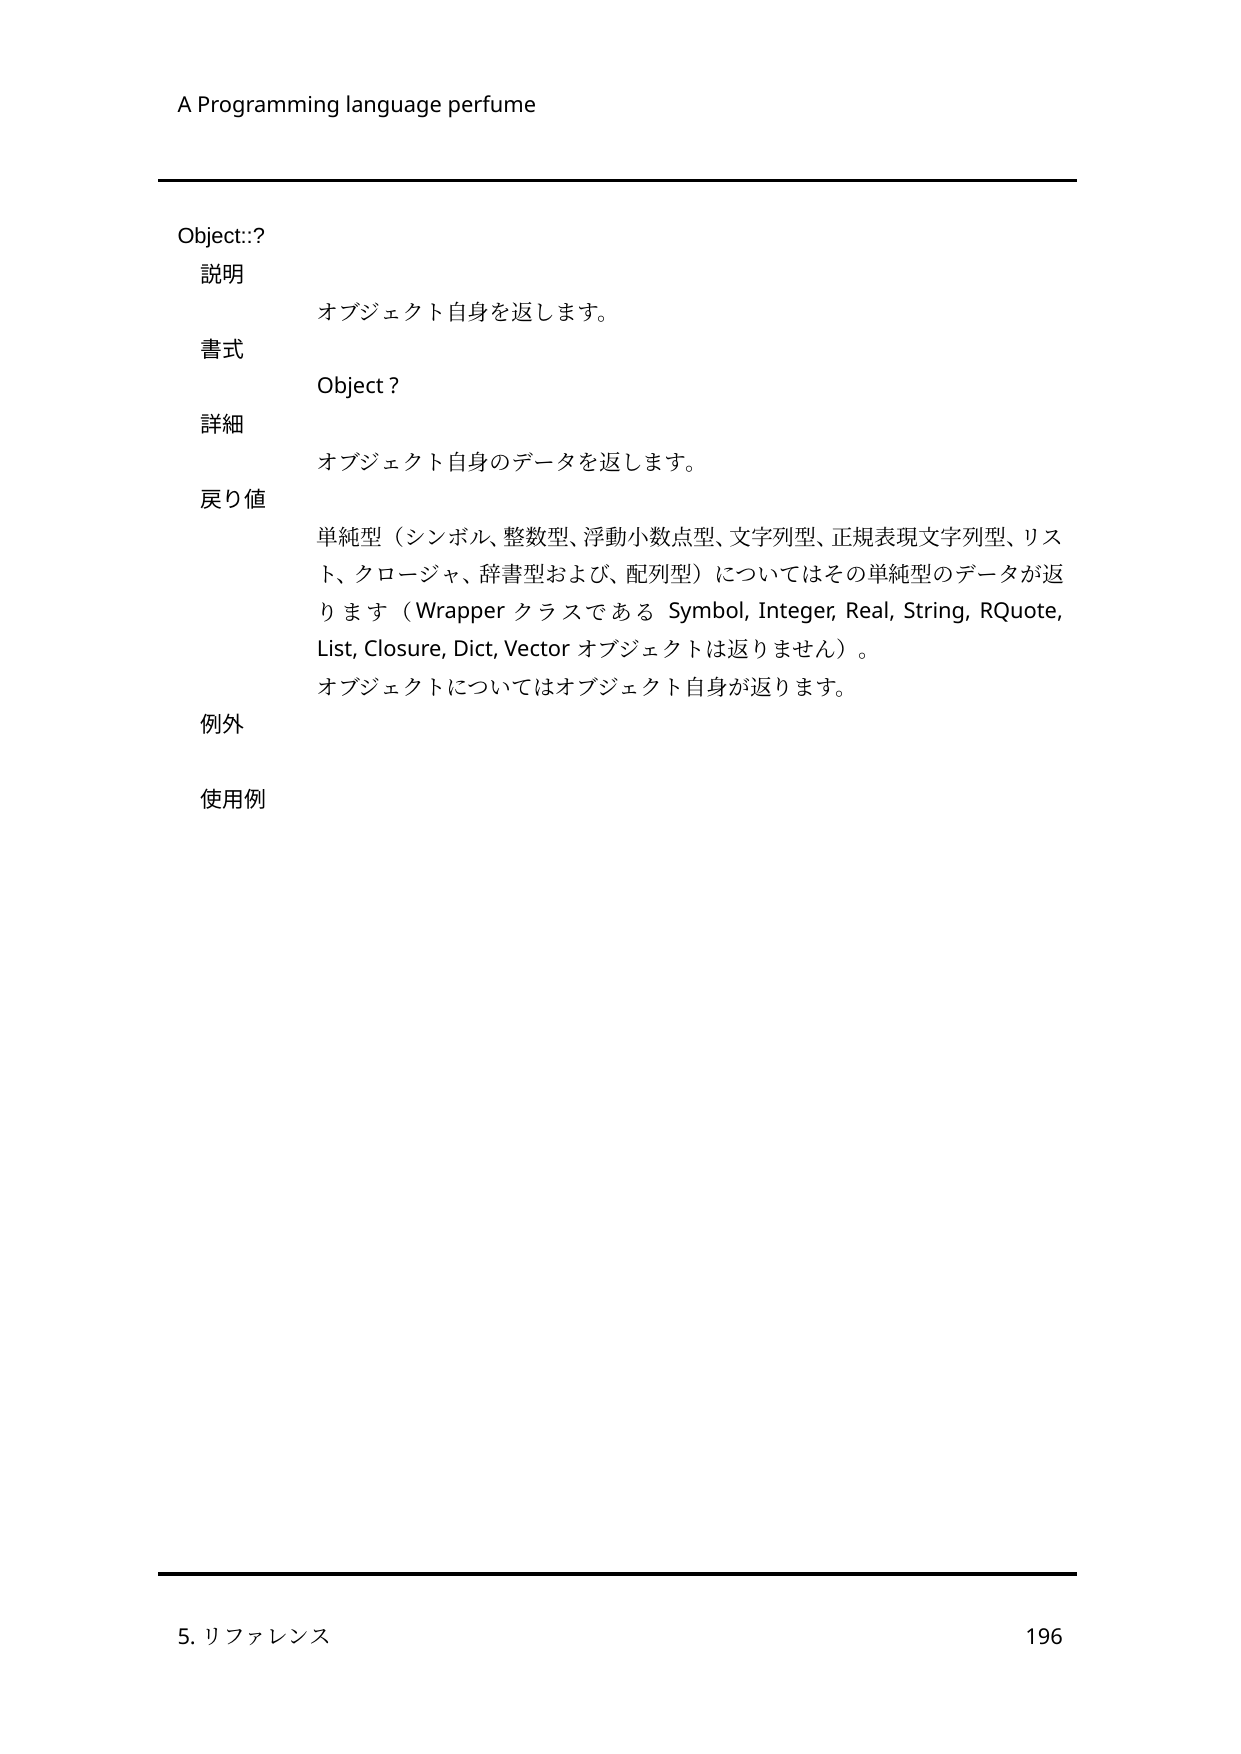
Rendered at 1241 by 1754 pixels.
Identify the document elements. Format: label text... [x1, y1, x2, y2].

table_cell Object ? [317, 329, 1063, 404]
table_cell [317, 704, 1063, 779]
subtitle Object::? [177, 217, 1063, 254]
table_cell 使用例 [200, 779, 317, 854]
table_cell 書式 [200, 329, 317, 404]
table_cell 単純型（シンボル、整数型、浮動小数点型、文字列型、正規表現文字列型、リスト、クロージャ、辞書型および、配列型）についてはその単純型のデータが返ります（Wrapperクラスである Symbol, Integer, Real, String, RQuote, List, Closure, Dict, Vector オブジェクトは返りません）。 オブジェクトについてはオブジェクト自身が返ります。 [317, 479, 1063, 704]
table_cell 詳細 [200, 404, 317, 479]
table_cell 例外 [200, 704, 317, 779]
table_header 説明 [200, 254, 317, 329]
table_header オブジェクト自身を返します。 [317, 254, 1063, 329]
table_cell オブジェクト自身のデータを返します。 [317, 404, 1063, 479]
table_cell [317, 779, 1063, 854]
table_cell 戻り値 [200, 479, 317, 704]
